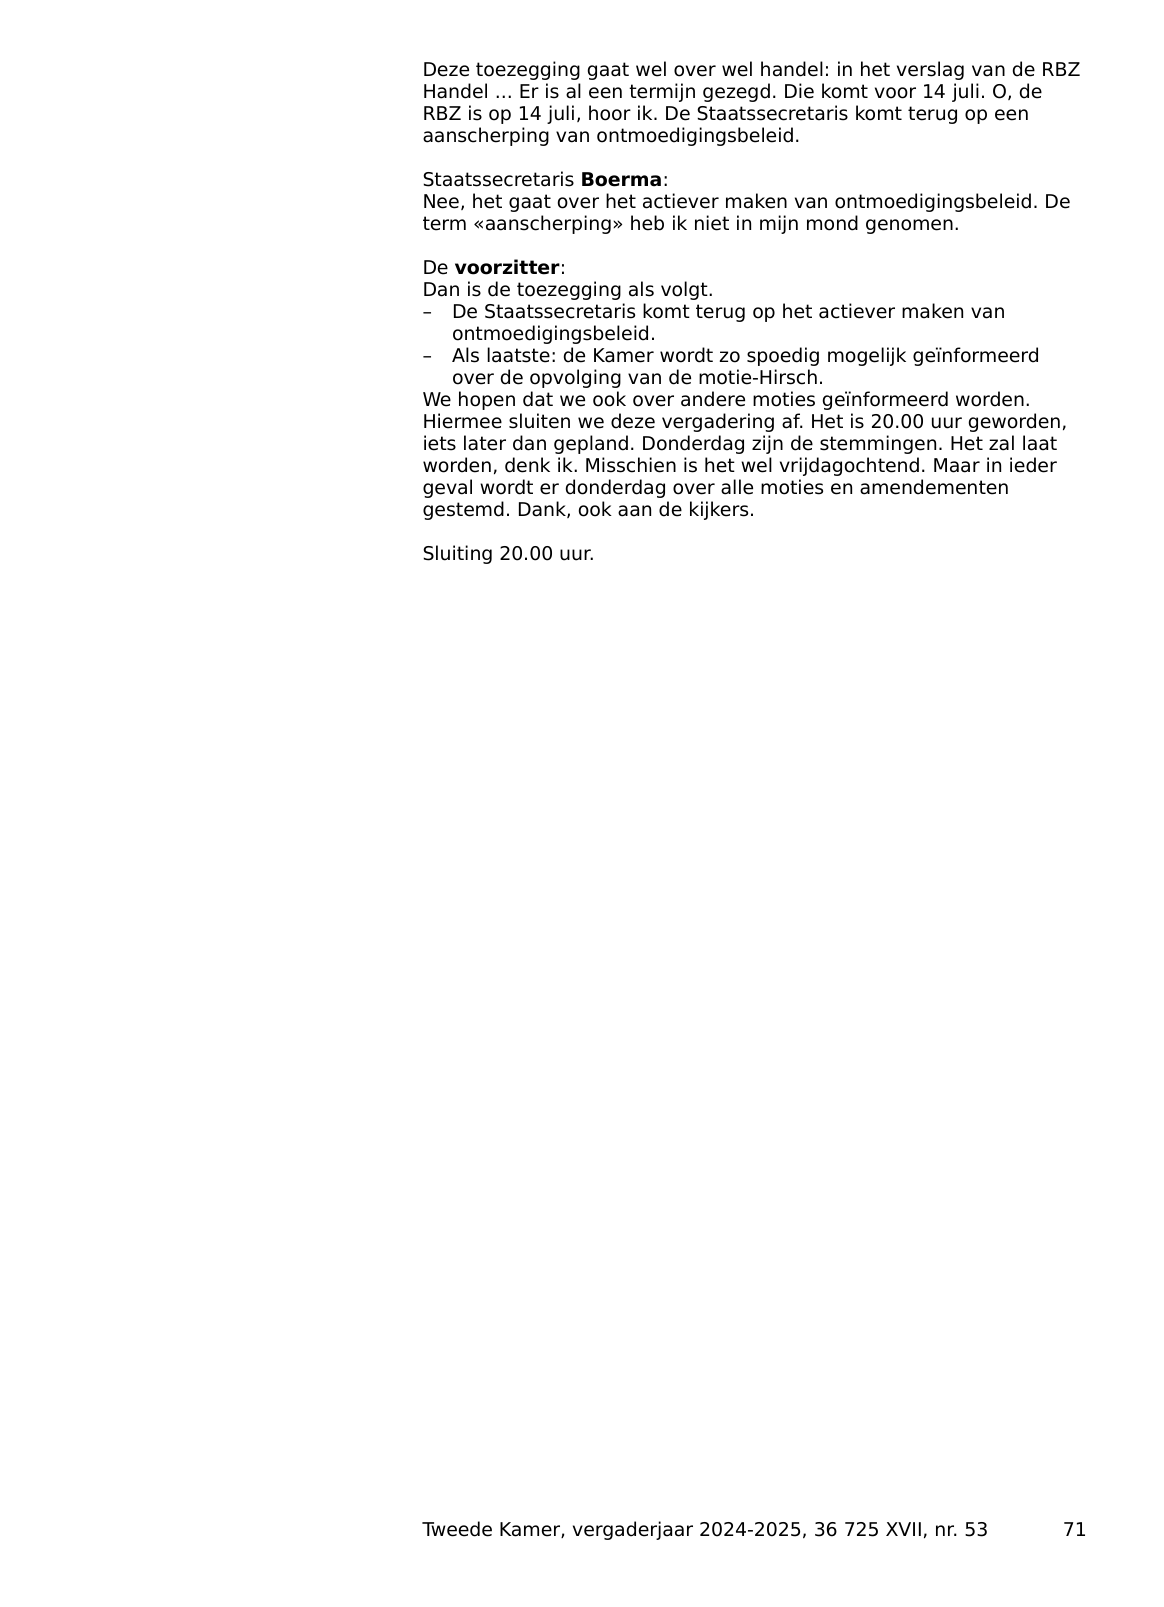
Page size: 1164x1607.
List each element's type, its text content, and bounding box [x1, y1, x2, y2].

text We hopen dat we ook over andere moties geïnformeerd worden. Hiermee sluiten we deze vergadering af. Het is 20.00 uur geworden, iets later dan gepland. Donderdag zijn de stemmingen. Het zal laat worden, denk ik. Misschien is het wel vrijdagochtend. Maar in ieder geval wordt er donderdag over alle moties en amendementen gestemd. Dank, ook aan de kijkers. [422, 389, 1087, 521]
text – Als laatste: de Kamer wordt zo spoedig mogelijk geïnformeerd over de opvolging van de motie-Hirsch. [422, 345, 1087, 389]
text Deze toezegging gaat wel over wel handel: in het verslag van de RBZ Handel ... Er is al een termijn gezegd. Die komt voor 14 juli. O, de RBZ is op 14 juli, hoor ik. De Staatssecretaris komt terug op een aanscherping van ontmoedigingsbeleid. [422, 59, 1087, 147]
text Sluiting 20.00 uur. [422, 543, 1087, 565]
text De voorzitter: [422, 257, 1087, 279]
text Nee, het gaat over het actiever maken van ontmoedigingsbeleid. De term «aanscherping» heb ik niet in mijn mond genomen. [422, 191, 1087, 235]
text Staatssecretaris Boerma: [422, 169, 1087, 191]
text Dan is de toezegging als volgt. [422, 279, 1087, 301]
text – De Staatssecretaris komt terug op het actiever maken van ontmoedigingsbeleid. [422, 301, 1087, 345]
